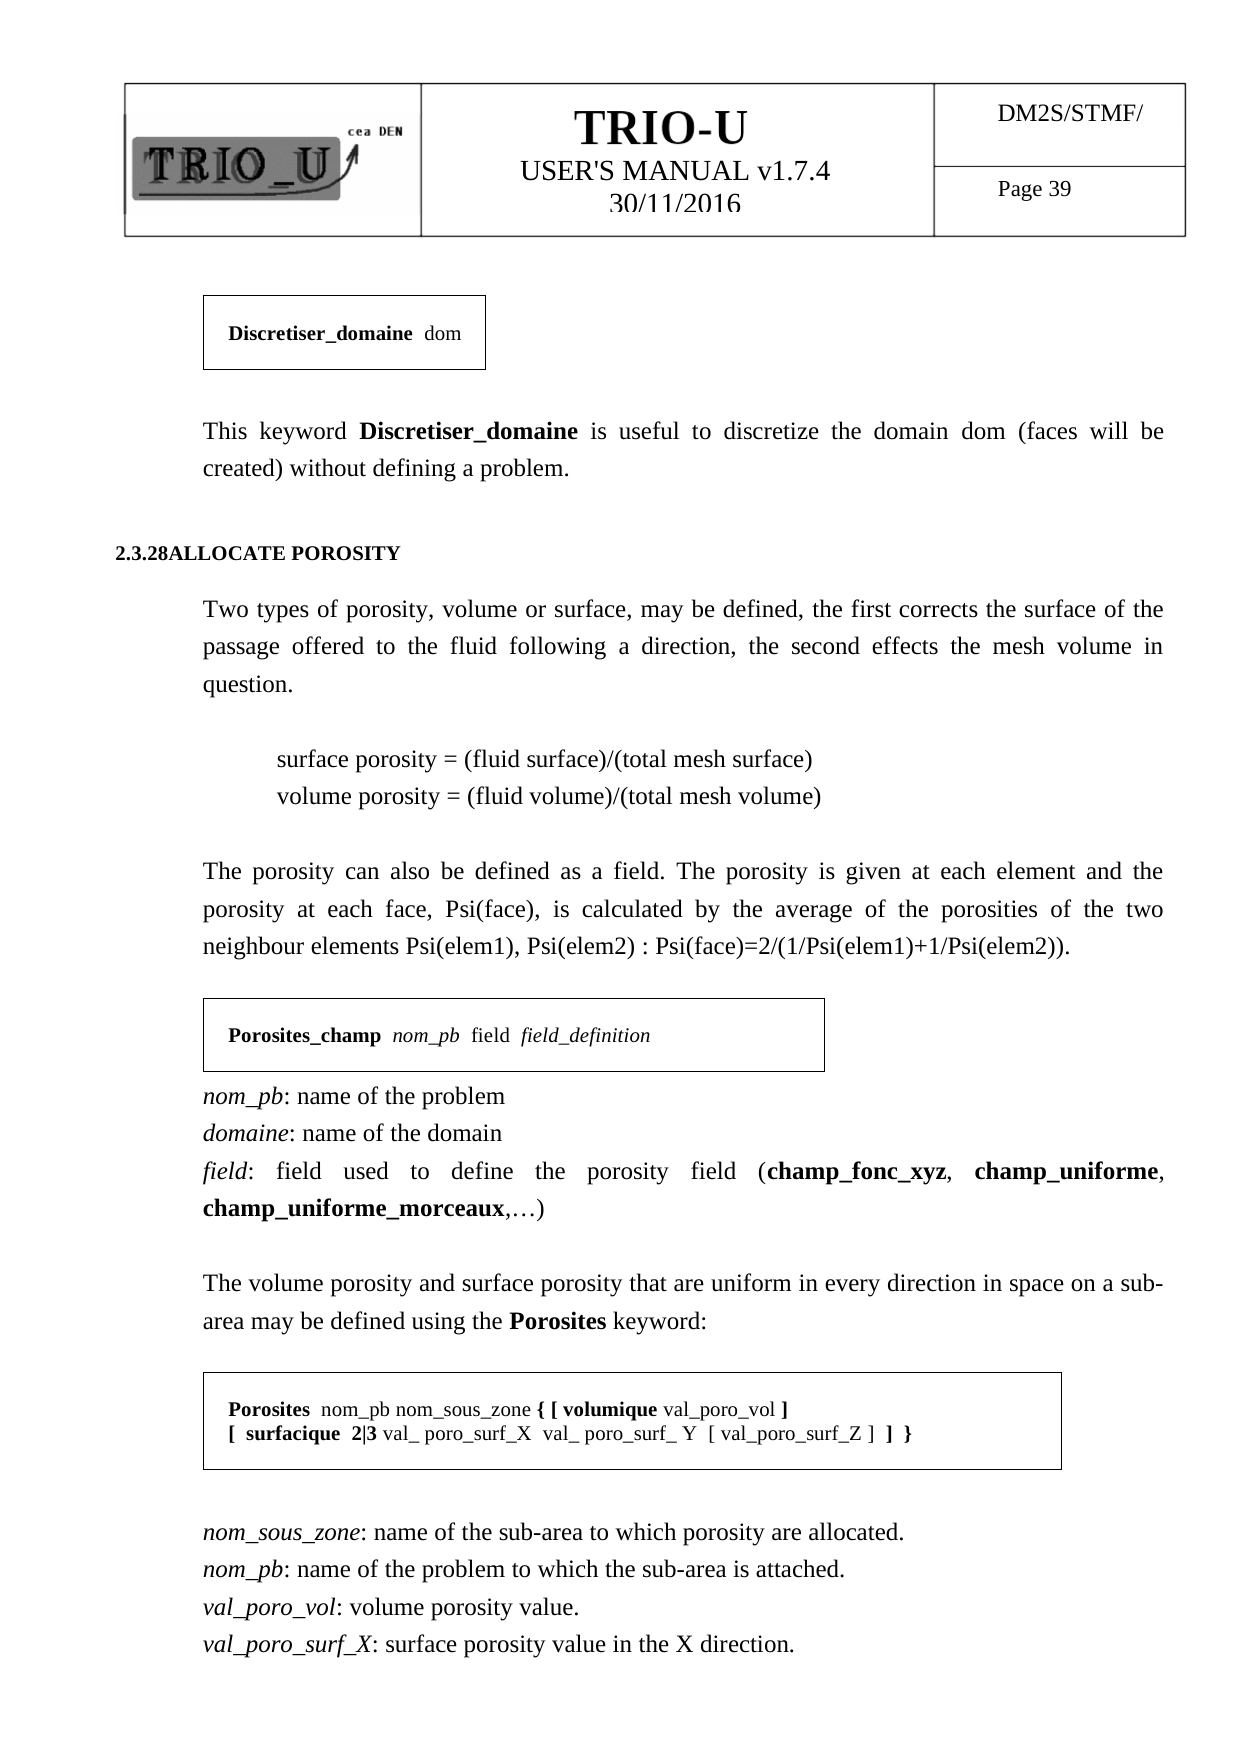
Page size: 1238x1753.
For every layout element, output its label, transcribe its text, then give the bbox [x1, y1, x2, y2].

text val_poro_surf_X: surface porosity value in the X direction. [203, 1620, 1165, 1658]
table_header Porosites_champ nom_pb field field_definition [204, 999, 824, 1071]
text The volume porosity and surface porosity that are uniform in every direction in space on a sub-area may be defined using the Porosites keyword: [203, 1259, 1165, 1334]
text This keyword Discretiser_domaine is useful to discretize the domain dom (faces will be created) without defining a problem. [203, 407, 1165, 482]
text The porosity can also be defined as a field. The porosity is given at each element and the porosity at each face, Psi(face), is calculated by the average of the porosities of the two neighbour elements Psi(elem1), Psi(elem2) : Psi(face)=2/(1/Psi(elem1)+1/Psi(elem2)). [203, 848, 1165, 960]
text nom_pb: name of the problem [203, 1072, 1165, 1109]
text domaine: name of the domain [203, 1109, 1165, 1147]
subtitle ALLOCATE POROSITY [115, 540, 1164, 564]
text val_poro_vol: volume porosity value. [203, 1583, 1165, 1620]
text field: field used to define the porosity field (champ_fonc_xyz, champ_uniforme, champ_uniforme_morceaux,…) [203, 1147, 1165, 1222]
table_header Porosites nom_pb nom_sous_zone { [ volumique val_poro_vol ] [ surfacique 2|3 val_ poro_surf_X val_ poro_surf_ Y [ val_poro_surf_Z ] ] } [204, 1373, 1061, 1469]
text Two types of porosity, volume or surface, may be defined, the first corrects the surface of the passage offered to the fluid following a direction, the second effects the mesh volume in question. [203, 585, 1165, 698]
text nom_sous_zone: name of the sub-area to which porosity are allocated. [203, 1508, 1165, 1545]
text nom_pb: name of the problem to which the sub-area is attached. [203, 1545, 1165, 1583]
text volume porosity = (fluid volume)/(total mesh volume) [203, 773, 1165, 810]
text surface porosity = (fluid surface)/(total mesh surface) [203, 735, 1165, 773]
table_header Discretiser_domaine dom [204, 296, 485, 368]
